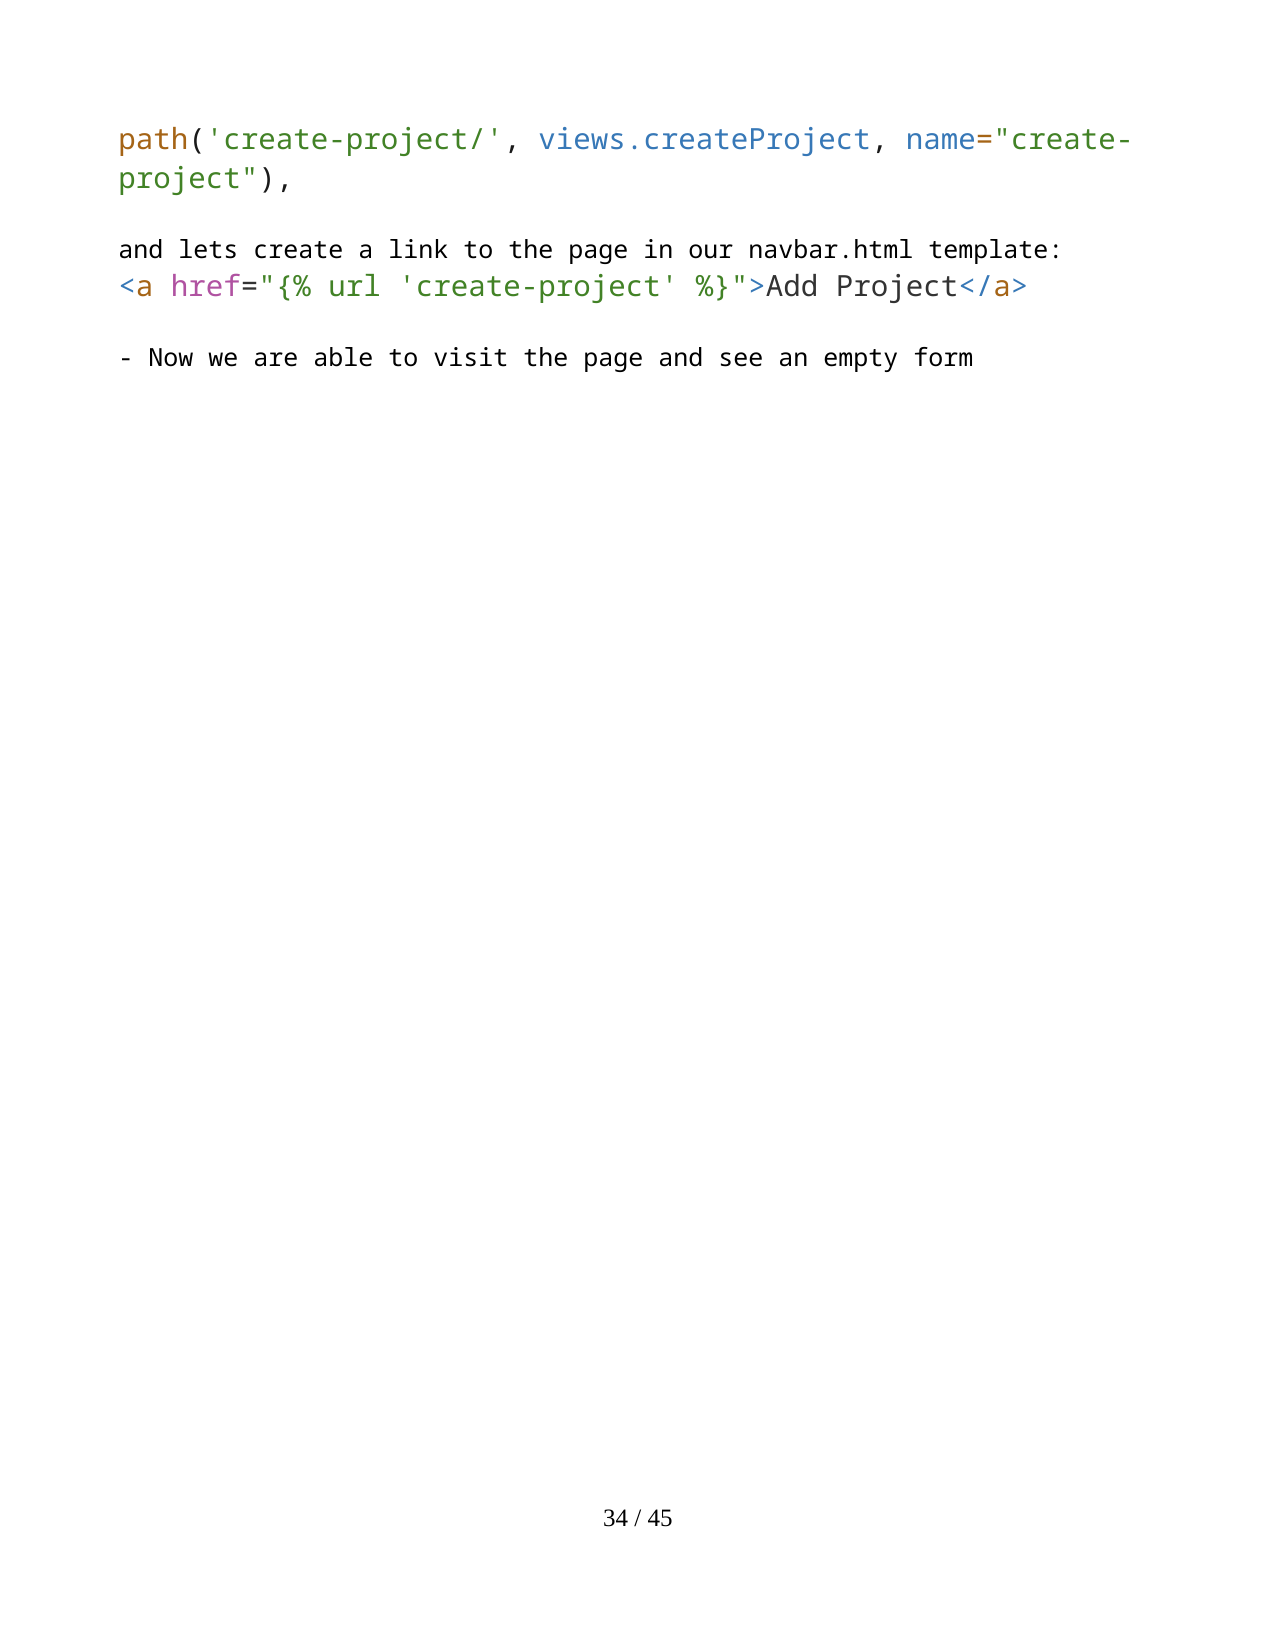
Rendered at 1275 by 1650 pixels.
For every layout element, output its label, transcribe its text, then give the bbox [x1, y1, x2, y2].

text <a href="{% url 'create-project' %}">Add Project</a> [118, 266, 1157, 305]
text path('create-project/', views.createProject, name="create-project"), [118, 118, 1157, 197]
text - Now we are able to visit the page and see an empty form [118, 339, 1157, 373]
text and lets create a link to the page in our navbar.html template: [118, 232, 1157, 266]
